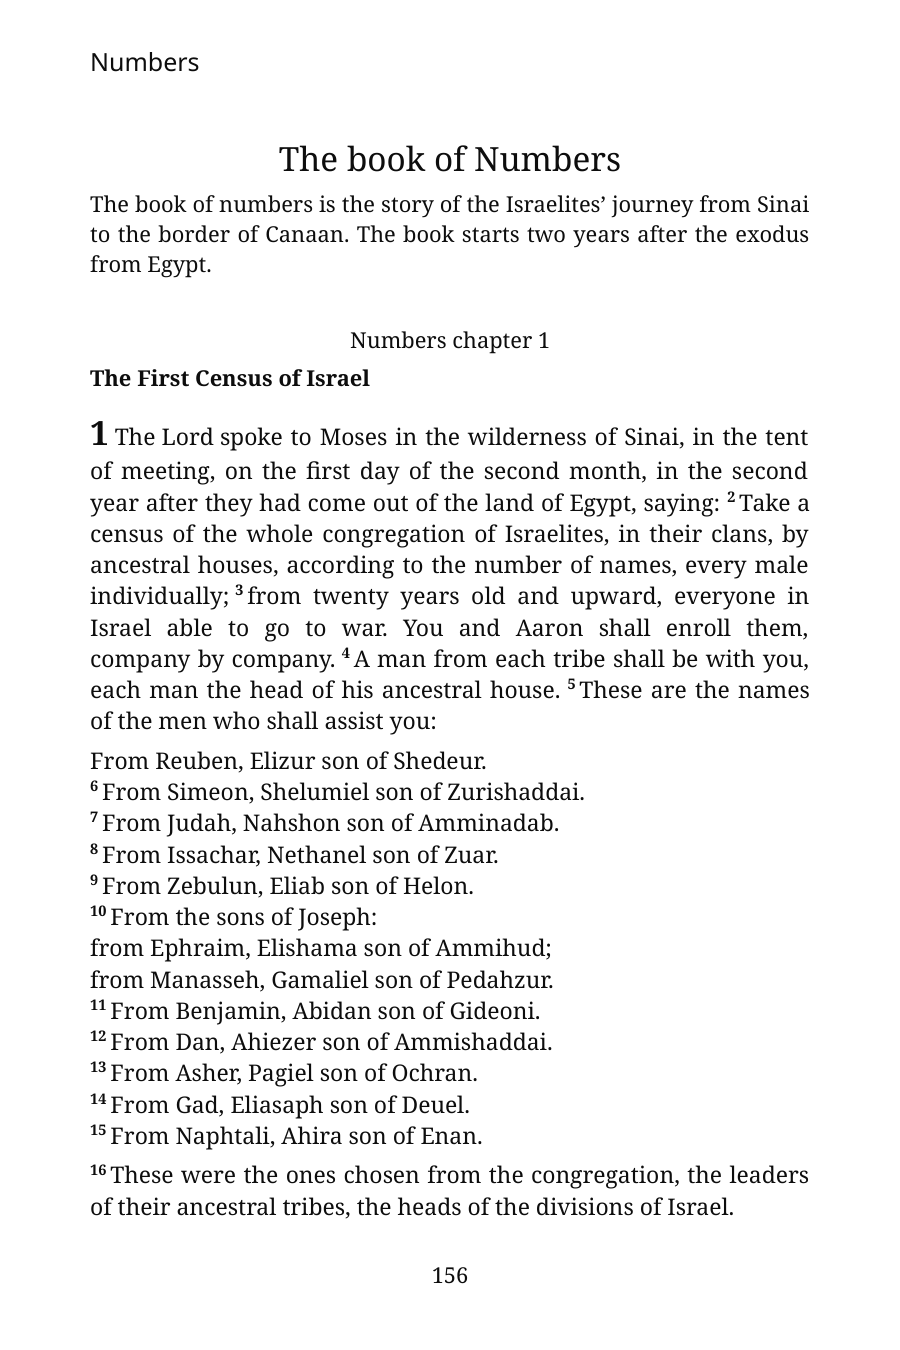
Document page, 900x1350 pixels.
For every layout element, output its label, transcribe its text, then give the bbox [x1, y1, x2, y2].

text 1 The Lord spoke to Moses in the wilderness of Sinai, in the tent of meeting, on the first day of the second month, in the second year after they had come out of the land of Egypt, saying: 2 Take a census of the whole congregation of Israelites, in their clans, by ancestral houses, according to the number of names, every male individually; 3 from twenty years old and upward, everyone in Israel able to go to war. You and Aaron shall enroll them, company by company. 4 A man from each tribe shall be with you, each man the head of his ancestral house. 5 These are the names of the men who shall assist you: [90, 410, 810, 736]
text The book of numbers is the story of the Israelites’ journey from Sinai to the border of Canaan. The book starts two years after the exodus from Egypt. [90, 189, 810, 279]
text The First Census of Israel [90, 363, 810, 393]
text 16 These were the ones chosen from the congregation, the leaders of their ancestral tribes, the heads of the divisions of Israel. [90, 1159, 810, 1222]
text From Reuben, Elizur son of Shedeur. 6 From Simeon, Shelumiel son of Zurishaddai. 7 From Judah, Nahshon son of Amminadab. 8 From Issachar, Nethanel son of Zuar. 9 From Zebulun, Eliab son of Helon. 10 From the sons of Joseph: from Ephraim, Elishama son of Ammihud; from Manasseh, Gamaliel son of Pedahzur. 11 From Benjamin, Abidan son of Gideoni. 12 From Dan, Ahiezer son of Ammishaddai. 13 From Asher, Pagiel son of Ochran. 14 From Gad, Eliasaph son of Deuel. 15 From Naphtali, Ahira son of Enan. [90, 745, 810, 1151]
text Numbers chapter 1 [90, 325, 810, 355]
text The book of Numbers [90, 136, 810, 181]
